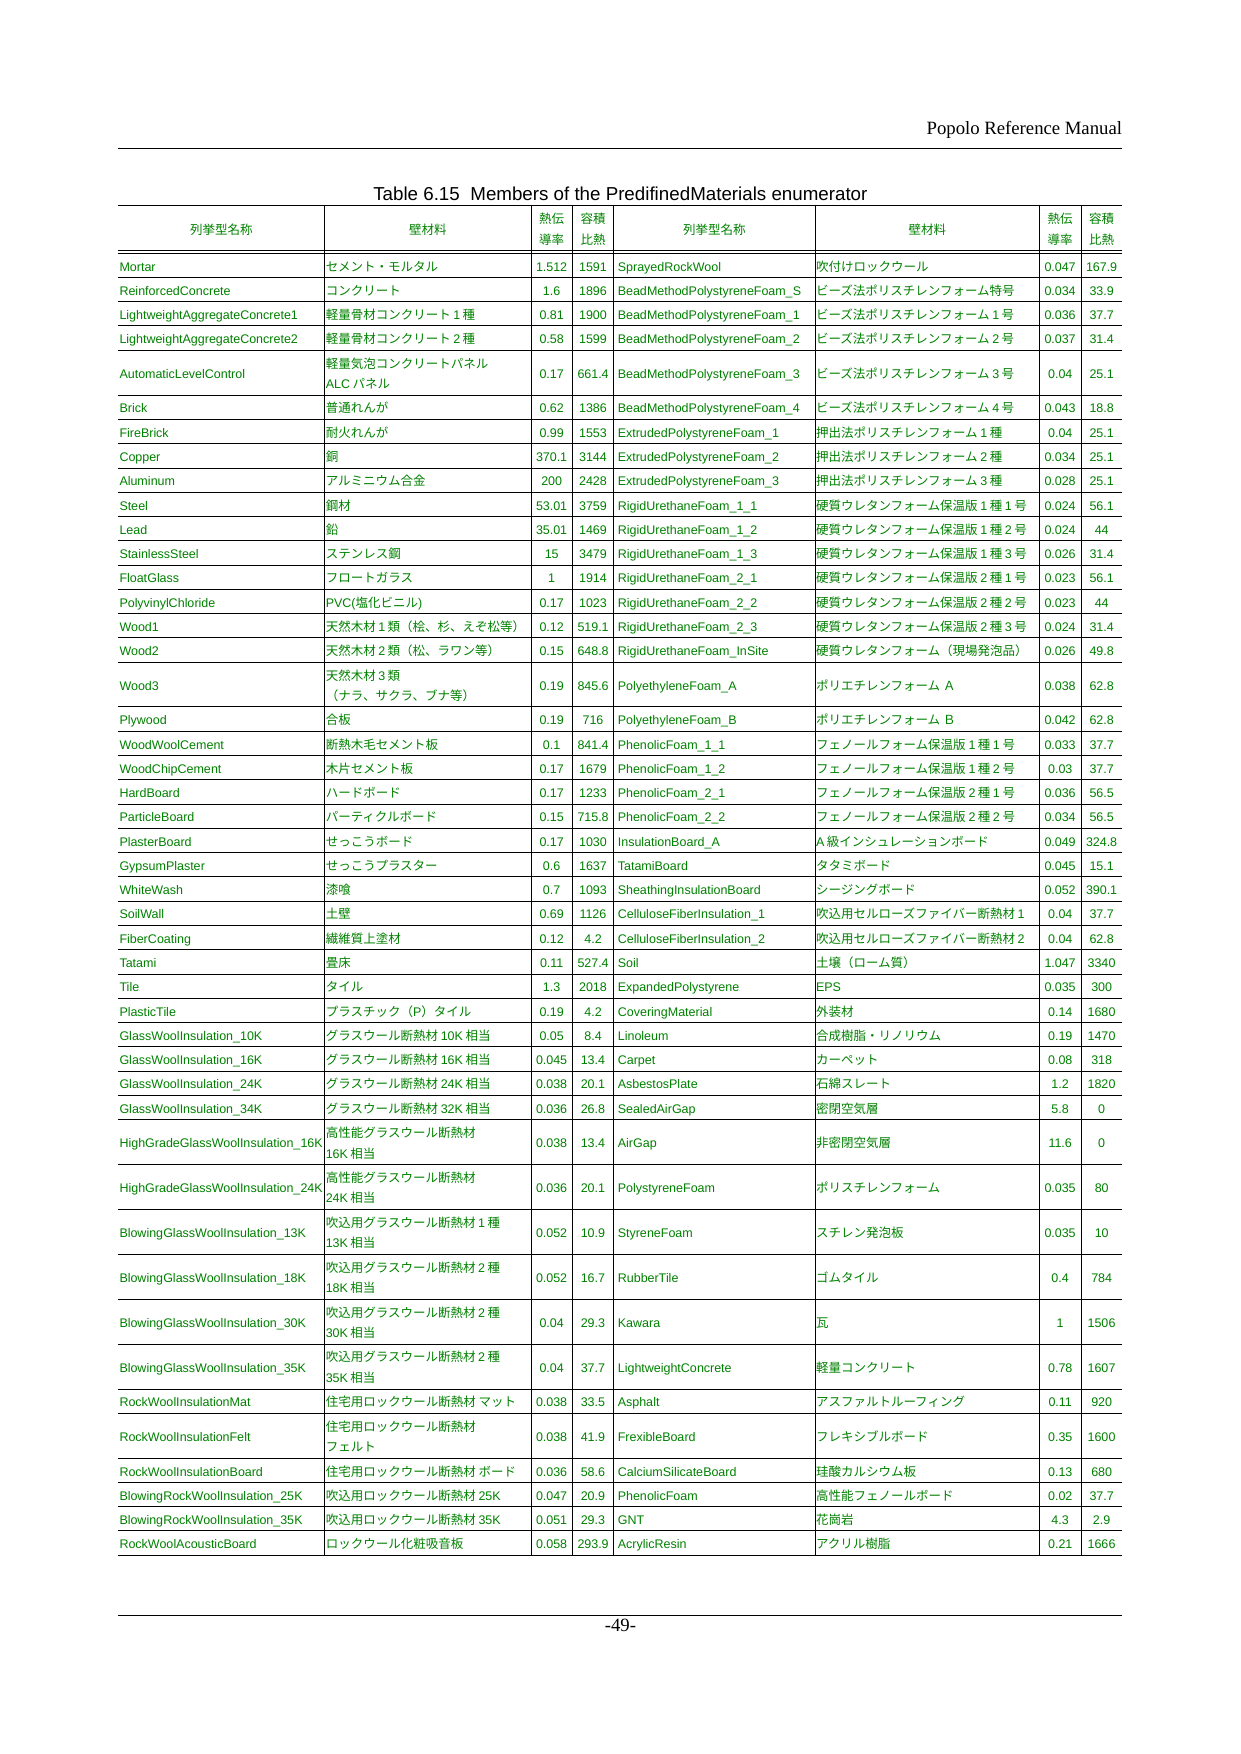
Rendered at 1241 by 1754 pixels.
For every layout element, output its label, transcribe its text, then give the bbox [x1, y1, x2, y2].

table_cell 普通れんが [325, 396, 531, 419]
table_cell ゴムタイル [816, 1255, 1039, 1299]
table_cell 31.4 [1082, 541, 1122, 564]
table_cell 合板 [325, 707, 531, 731]
table_cell ポリスチレンフォーム [816, 1165, 1039, 1209]
table_cell A級インシュレーションボード [816, 829, 1039, 852]
table_cell HighGradeGlassWoolInsulation_24K [118, 1165, 324, 1209]
table_cell FireBrick [118, 420, 324, 443]
table_cell RockWoolAcousticBoard [118, 1531, 324, 1555]
table_cell 住宅用ロックウール断熱材 ボード [325, 1459, 531, 1482]
table_cell 軽量骨材コンクリート2種 [325, 326, 531, 350]
table_cell 0.045 [532, 1047, 572, 1071]
table_cell BlowingRockWoolInsulation_35K [118, 1507, 324, 1530]
table_cell AutomaticLevelControl [118, 351, 324, 394]
table_cell PhenolicFoam [614, 1483, 815, 1506]
table_cell Copper [118, 444, 324, 467]
table_cell RockWoolInsulationMat [118, 1390, 324, 1413]
table_cell FrexibleBoard [614, 1414, 815, 1458]
table_cell PolyvinylChloride [118, 590, 324, 613]
table_cell SheathingInsulationBoard [614, 877, 815, 901]
table_cell 瓦 [816, 1300, 1039, 1343]
table_cell 324.8 [1082, 829, 1122, 852]
table_cell 1093 [573, 877, 613, 901]
table_cell 18.8 [1082, 396, 1122, 419]
table_cell 0.19 [532, 999, 572, 1022]
table_cell HighGradeGlassWoolInsulation_16K [118, 1120, 324, 1164]
table_cell 軽量気泡コンクリートパネル ALCパネル [325, 351, 531, 394]
table_cell 648.8 [573, 638, 613, 662]
table_cell RigidUrethaneFoam_1_3 [614, 541, 815, 564]
table_cell グラスウール断熱材 24K相当 [325, 1072, 531, 1095]
table_cell 1126 [573, 902, 613, 925]
table_cell Wood2 [118, 638, 324, 662]
table_cell 44 [1082, 590, 1122, 613]
table_cell 1386 [573, 396, 613, 419]
table_cell 13.4 [573, 1047, 613, 1071]
table_cell 0.17 [532, 756, 572, 779]
table_cell GlassWoolInsulation_34K [118, 1096, 324, 1119]
table_cell 300 [1082, 975, 1122, 998]
table_cell 0.78 [1040, 1345, 1081, 1388]
table_cell PolystyreneFoam [614, 1165, 815, 1209]
table_cell 4.3 [1040, 1507, 1081, 1530]
table_cell 天然木材3類 （ナラ、サクラ、ブナ等） [325, 663, 531, 706]
table_cell 845.6 [573, 663, 613, 706]
table_cell 0.7 [532, 877, 572, 901]
table_cell 木片セメント板 [325, 756, 531, 779]
table_cell 石綿スレート [816, 1072, 1039, 1095]
table_header 列挙型名称 [614, 206, 815, 250]
table_cell 吹込用グラスウール断熱材1種 13K相当 [325, 1210, 531, 1254]
table_cell PolyethyleneFoam_B [614, 707, 815, 731]
table_cell プラスチック（P）タイル [325, 999, 531, 1022]
table_cell 0.023 [1040, 590, 1081, 613]
table_cell 56.1 [1082, 493, 1122, 516]
table_cell 716 [573, 707, 613, 731]
table_cell 0.04 [1040, 902, 1081, 925]
table_cell Lead [118, 517, 324, 540]
table_cell 断熱木毛セメント板 [325, 732, 531, 755]
table_cell 0 [1082, 1120, 1122, 1164]
table_cell PhenolicFoam_2_2 [614, 805, 815, 828]
table_cell 1470 [1082, 1023, 1122, 1046]
table_cell 吹込用ロックウール断熱材 35K [325, 1507, 531, 1530]
table_cell RockWoolInsulationFelt [118, 1414, 324, 1458]
table_cell グラスウール断熱材 10K相当 [325, 1023, 531, 1046]
table_cell セメント・モルタル [325, 254, 531, 277]
table_cell 0.69 [532, 902, 572, 925]
table_cell 0.047 [532, 1483, 572, 1506]
table_cell 715.8 [573, 805, 613, 828]
table_cell ExtrudedPolystyreneFoam_3 [614, 469, 815, 492]
table_cell 44 [1082, 517, 1122, 540]
table_cell 高性能グラスウール断熱材 24K相当 [325, 1165, 531, 1209]
table_cell 37.7 [1082, 1483, 1122, 1506]
table_cell 56.5 [1082, 805, 1122, 828]
table_cell タイル [325, 975, 531, 998]
table_cell 0.04 [1040, 420, 1081, 443]
table_cell 高性能フェノールボード [816, 1483, 1039, 1506]
table_cell 1600 [1082, 1414, 1122, 1458]
table_cell Steel [118, 493, 324, 516]
table_cell WoodWoolCement [118, 732, 324, 755]
table_cell 318 [1082, 1047, 1122, 1071]
table_cell Asphalt [614, 1390, 815, 1413]
table_cell シージングボード [816, 877, 1039, 901]
table_cell ポリエチレンフォーム Ｂ [816, 707, 1039, 731]
table_cell 0.14 [1040, 999, 1081, 1022]
table_cell 0.038 [532, 1072, 572, 1095]
table_cell BlowingGlassWoolInsulation_35K [118, 1345, 324, 1388]
table_cell フェノールフォーム保温版 1種2号 [816, 756, 1039, 779]
table_cell 0.6 [532, 853, 572, 876]
table_cell 0.033 [1040, 732, 1081, 755]
table_cell 784 [1082, 1255, 1122, 1299]
table_cell 37.7 [1082, 902, 1122, 925]
table_cell 外装材 [816, 999, 1039, 1022]
table_cell 珪酸カルシウム板 [816, 1459, 1039, 1482]
table_cell 硬質ウレタンフォーム保温版1種3号 [816, 541, 1039, 564]
table_cell 0.036 [1040, 780, 1081, 803]
table_cell 0.058 [532, 1531, 572, 1555]
table_cell グラスウール断熱材 32K相当 [325, 1096, 531, 1119]
table_cell ビーズ法ポリスチレンフォーム2号 [816, 326, 1039, 350]
table_cell 3479 [573, 541, 613, 564]
table_cell AirGap [614, 1120, 815, 1164]
table_cell フェノールフォーム保温版 2種1号 [816, 780, 1039, 803]
table_cell 1666 [1082, 1531, 1122, 1555]
table_cell アルミニウム合金 [325, 469, 531, 492]
table_cell 16.7 [573, 1255, 613, 1299]
table_cell Brick [118, 396, 324, 419]
table_cell 0.035 [1040, 1165, 1081, 1209]
table_cell WoodChipCement [118, 756, 324, 779]
table_cell PolyethyleneFoam_A [614, 663, 815, 706]
table_cell 80 [1082, 1165, 1122, 1209]
table_cell 2428 [573, 469, 613, 492]
table_cell RigidUrethaneFoam_2_3 [614, 614, 815, 637]
table_cell 0.026 [1040, 541, 1081, 564]
table_cell 0.052 [532, 1210, 572, 1254]
table_cell 吹込用ロックウール断熱材 25K [325, 1483, 531, 1506]
table_cell 0.62 [532, 396, 572, 419]
table_cell 0.023 [1040, 566, 1081, 589]
table_cell フロートガラス [325, 566, 531, 589]
table_cell パーティクルボード [325, 805, 531, 828]
table_cell 押出法ポリスチレンフォーム1種 [816, 420, 1039, 443]
table_header 容積 比熱 [1082, 206, 1122, 250]
table_cell 20.1 [573, 1165, 613, 1209]
table_cell 0.026 [1040, 638, 1081, 662]
table_cell GypsumPlaster [118, 853, 324, 876]
table_cell CalciumSilicateBoard [614, 1459, 815, 1482]
table_cell GlassWoolInsulation_24K [118, 1072, 324, 1095]
table_cell PlasticTile [118, 999, 324, 1022]
table_cell 合成樹脂・リノリウム [816, 1023, 1039, 1046]
table_cell CelluloseFiberInsulation_1 [614, 902, 815, 925]
table_cell 0.17 [532, 829, 572, 852]
table_cell ExpandedPolystyrene [614, 975, 815, 998]
table_cell 13.4 [573, 1120, 613, 1164]
table_cell 住宅用ロックウール断熱材 フェルト [325, 1414, 531, 1458]
table_header 熱伝 導率 [1040, 206, 1081, 250]
table_cell 25.1 [1082, 469, 1122, 492]
table_cell 0.99 [532, 420, 572, 443]
table_cell ポリエチレンフォーム Ａ [816, 663, 1039, 706]
table_cell 鋼材 [325, 493, 531, 516]
table_cell 1030 [573, 829, 613, 852]
table_cell 1900 [573, 302, 613, 325]
table_cell 0.17 [532, 780, 572, 803]
table_cell LightweightAggregateConcrete2 [118, 326, 324, 350]
table_cell 62.8 [1082, 926, 1122, 949]
table_cell 0.02 [1040, 1483, 1081, 1506]
table_cell せっこうボード [325, 829, 531, 852]
table_cell 37.7 [1082, 302, 1122, 325]
table_cell アクリル樹脂 [816, 1531, 1039, 1555]
table_cell 硬質ウレタンフォーム保温版2種3号 [816, 614, 1039, 637]
table_cell 56.5 [1082, 780, 1122, 803]
table_cell 370.1 [532, 444, 572, 467]
table_cell 1.047 [1040, 950, 1081, 973]
table_cell 37.7 [1082, 756, 1122, 779]
table_cell 0.12 [532, 614, 572, 637]
table_cell CelluloseFiberInsulation_2 [614, 926, 815, 949]
table_cell 841.4 [573, 732, 613, 755]
table_cell コンクリート [325, 278, 531, 301]
table_cell 1820 [1082, 1072, 1122, 1095]
table_cell 0.047 [1040, 254, 1081, 277]
table_cell ParticleBoard [118, 805, 324, 828]
table_cell 0.58 [532, 326, 572, 350]
table_cell Kawara [614, 1300, 815, 1343]
table_cell PhenolicFoam_2_1 [614, 780, 815, 803]
table_cell 26.8 [573, 1096, 613, 1119]
table_cell カーペット [816, 1047, 1039, 1071]
table_cell 軽量骨材コンクリート1種 [325, 302, 531, 325]
table_cell 耐火れんが [325, 420, 531, 443]
table_cell 押出法ポリスチレンフォーム3種 [816, 469, 1039, 492]
table_cell 花崗岩 [816, 1507, 1039, 1530]
table_cell Mortar [118, 254, 324, 277]
table_cell 吹込用グラスウール断熱材2種 18K相当 [325, 1255, 531, 1299]
table_cell EPS [816, 975, 1039, 998]
table_cell タタミボード [816, 853, 1039, 876]
table_cell 33.5 [573, 1390, 613, 1413]
table_cell 0.04 [532, 1345, 572, 1388]
table_cell 0.03 [1040, 756, 1081, 779]
table_cell 0.17 [532, 590, 572, 613]
table_cell 0.08 [1040, 1047, 1081, 1071]
table_cell 29.3 [573, 1300, 613, 1343]
table_cell PlasterBoard [118, 829, 324, 852]
table_cell 527.4 [573, 950, 613, 973]
table_cell 1233 [573, 780, 613, 803]
table_cell 1553 [573, 420, 613, 443]
table_cell BeadMethodPolystyreneFoam_S [614, 278, 815, 301]
table_cell 0.19 [532, 707, 572, 731]
table_cell 0.034 [1040, 278, 1081, 301]
table_cell StainlessSteel [118, 541, 324, 564]
table_cell 8.4 [573, 1023, 613, 1046]
table_cell FloatGlass [118, 566, 324, 589]
table_cell RigidUrethaneFoam_1_2 [614, 517, 815, 540]
table_cell 5.8 [1040, 1096, 1081, 1119]
table_cell 1679 [573, 756, 613, 779]
table_cell Soil [614, 950, 815, 973]
table_cell 37.7 [1082, 732, 1122, 755]
table_cell 0.045 [1040, 853, 1081, 876]
table_cell 0.036 [532, 1165, 572, 1209]
table_cell 0.036 [532, 1096, 572, 1119]
table_cell 20.1 [573, 1072, 613, 1095]
table_cell 鉛 [325, 517, 531, 540]
table_cell 10.9 [573, 1210, 613, 1254]
table_cell PhenolicFoam_1_1 [614, 732, 815, 755]
table_cell 0.038 [532, 1414, 572, 1458]
table_cell 土壌（ローム質） [816, 950, 1039, 973]
table_cell 1637 [573, 853, 613, 876]
table_cell 吹付けロックウール [816, 254, 1039, 277]
table_cell 0.038 [532, 1120, 572, 1164]
table_cell Wood1 [118, 614, 324, 637]
table_cell 0.051 [532, 1507, 572, 1530]
table_cell TatamiBoard [614, 853, 815, 876]
table_cell RubberTile [614, 1255, 815, 1299]
table_cell ステンレス鋼 [325, 541, 531, 564]
table_cell 0.036 [532, 1459, 572, 1482]
table_cell 0.21 [1040, 1531, 1081, 1555]
table_cell 20.9 [573, 1483, 613, 1506]
table_cell 1 [1040, 1300, 1081, 1343]
table_header 壁材料 [816, 206, 1039, 250]
table_cell 0.05 [532, 1023, 572, 1046]
table_cell 1680 [1082, 999, 1122, 1022]
table_cell 0.15 [532, 805, 572, 828]
table_cell BlowingRockWoolInsulation_25K [118, 1483, 324, 1506]
table_cell 0.049 [1040, 829, 1081, 852]
table_cell 293.9 [573, 1531, 613, 1555]
table_cell 1.2 [1040, 1072, 1081, 1095]
table_cell 29.3 [573, 1507, 613, 1530]
table_cell BeadMethodPolystyreneFoam_4 [614, 396, 815, 419]
table_cell 0 [1082, 1096, 1122, 1119]
table_cell 519.1 [573, 614, 613, 637]
table_cell 天然木材1類（桧、杉、えぞ松等） [325, 614, 531, 637]
table_cell 0.028 [1040, 469, 1081, 492]
table_cell 1607 [1082, 1345, 1122, 1388]
table_cell 0.11 [1040, 1390, 1081, 1413]
table_cell 41.9 [573, 1414, 613, 1458]
table_cell AcrylicResin [614, 1531, 815, 1555]
table_cell 繊維質上塗材 [325, 926, 531, 949]
table_cell 0.11 [532, 950, 572, 973]
table_cell ロックウール化粧吸音板 [325, 1531, 531, 1555]
table_cell 0.19 [1040, 1023, 1081, 1046]
table_cell 2018 [573, 975, 613, 998]
table_cell 0.024 [1040, 614, 1081, 637]
table_cell HardBoard [118, 780, 324, 803]
table_cell 軽量コンクリート [816, 1345, 1039, 1388]
table_cell 3759 [573, 493, 613, 516]
table_cell Aluminum [118, 469, 324, 492]
table_header 壁材料 [325, 206, 531, 250]
table_header 列挙型名称 [118, 206, 324, 250]
table_cell 10 [1082, 1210, 1122, 1254]
table_cell 2.9 [1082, 1507, 1122, 1530]
table_cell せっこうプラスター [325, 853, 531, 876]
table_cell 0.036 [1040, 302, 1081, 325]
table_cell 吹込用セルローズファイバー断熱材2 [816, 926, 1039, 949]
table_cell 0.024 [1040, 493, 1081, 516]
table_cell AsbestosPlate [614, 1072, 815, 1095]
table_cell 硬質ウレタンフォーム保温版2種1号 [816, 566, 1039, 589]
table_cell 非密閉空気層 [816, 1120, 1039, 1164]
table_cell LightweightConcrete [614, 1345, 815, 1388]
table_cell 1 [532, 566, 572, 589]
table_cell BeadMethodPolystyreneFoam_3 [614, 351, 815, 394]
table_cell 3144 [573, 444, 613, 467]
table_cell BlowingGlassWoolInsulation_18K [118, 1255, 324, 1299]
table_cell 0.037 [1040, 326, 1081, 350]
table_cell 硬質ウレタンフォーム保温版1種2号 [816, 517, 1039, 540]
table_cell Carpet [614, 1047, 815, 1071]
table_cell RigidUrethaneFoam_InSite [614, 638, 815, 662]
table_cell 1599 [573, 326, 613, 350]
table_cell 25.1 [1082, 351, 1122, 394]
table_cell 硬質ウレタンフォーム保温版2種2号 [816, 590, 1039, 613]
table_cell 0.034 [1040, 444, 1081, 467]
table_cell 1591 [573, 254, 613, 277]
table_cell Tile [118, 975, 324, 998]
table_cell SoilWall [118, 902, 324, 925]
table_cell 0.04 [532, 1300, 572, 1343]
table_cell 0.052 [1040, 877, 1081, 901]
table_cell 680 [1082, 1459, 1122, 1482]
table_cell 25.1 [1082, 420, 1122, 443]
table_cell 0.042 [1040, 707, 1081, 731]
table_cell Plywood [118, 707, 324, 731]
table_cell 0.04 [1040, 351, 1081, 394]
table_cell 0.052 [532, 1255, 572, 1299]
table_cell GlassWoolInsulation_16K [118, 1047, 324, 1071]
table_cell フレキシブルボード [816, 1414, 1039, 1458]
table_cell 0.034 [1040, 805, 1081, 828]
table_cell 天然木材2類（松、ラワン等） [325, 638, 531, 662]
table_cell 0.043 [1040, 396, 1081, 419]
table_cell 33.9 [1082, 278, 1122, 301]
table_cell 49.8 [1082, 638, 1122, 662]
table_cell 吹込用グラスウール断熱材2種 35K相当 [325, 1345, 531, 1388]
table_cell 1.3 [532, 975, 572, 998]
table_cell 吹込用セルローズファイバー断熱材1 [816, 902, 1039, 925]
table_cell 0.038 [532, 1390, 572, 1413]
table_cell RockWoolInsulationBoard [118, 1459, 324, 1482]
table_cell 1.6 [532, 278, 572, 301]
table_cell 1506 [1082, 1300, 1122, 1343]
table_cell 1023 [573, 590, 613, 613]
table_cell Tatami [118, 950, 324, 973]
table_cell 0.35 [1040, 1414, 1081, 1458]
table_cell ExtrudedPolystyreneFoam_1 [614, 420, 815, 443]
table_cell ビーズ法ポリスチレンフォーム1号 [816, 302, 1039, 325]
table_cell 37.7 [573, 1345, 613, 1388]
table_cell 15 [532, 541, 572, 564]
table_cell Linoleum [614, 1023, 815, 1046]
table_cell 押出法ポリスチレンフォーム2種 [816, 444, 1039, 467]
table_cell スチレン発泡板 [816, 1210, 1039, 1254]
table_cell 0.035 [1040, 975, 1081, 998]
table_cell 167.9 [1082, 254, 1122, 277]
table_cell フェノールフォーム保温版 2種2号 [816, 805, 1039, 828]
table_cell 1914 [573, 566, 613, 589]
table_cell 硬質ウレタンフォーム（現場発泡品） [816, 638, 1039, 662]
table_cell 1896 [573, 278, 613, 301]
table_cell 31.4 [1082, 326, 1122, 350]
table_cell PVC(塩化ビニル) [325, 590, 531, 613]
table_cell 住宅用ロックウール断熱材 マット [325, 1390, 531, 1413]
table_cell 1469 [573, 517, 613, 540]
table_cell 0.19 [532, 663, 572, 706]
table_cell RigidUrethaneFoam_2_1 [614, 566, 815, 589]
table_cell RigidUrethaneFoam_1_1 [614, 493, 815, 516]
table_cell 4.2 [573, 926, 613, 949]
table_cell SprayedRockWool [614, 254, 815, 277]
table_cell LightweightAggregateConcrete1 [118, 302, 324, 325]
table_cell ReinforcedConcrete [118, 278, 324, 301]
table_cell 58.6 [573, 1459, 613, 1482]
table_cell Wood3 [118, 663, 324, 706]
table_cell 0.4 [1040, 1255, 1081, 1299]
table_cell 0.13 [1040, 1459, 1081, 1482]
table_cell 0.81 [532, 302, 572, 325]
table_cell 0.15 [532, 638, 572, 662]
table_header 容積 比熱 [573, 206, 613, 250]
table_cell BeadMethodPolystyreneFoam_2 [614, 326, 815, 350]
table_cell 硬質ウレタンフォーム保温版1種1号 [816, 493, 1039, 516]
table_cell 0.035 [1040, 1210, 1081, 1254]
table_cell BlowingGlassWoolInsulation_30K [118, 1300, 324, 1343]
table_cell 4.2 [573, 999, 613, 1022]
table_cell BlowingGlassWoolInsulation_13K [118, 1210, 324, 1254]
table_cell グラスウール断熱材 16K相当 [325, 1047, 531, 1071]
table_cell 土壁 [325, 902, 531, 925]
table_cell 0.024 [1040, 517, 1081, 540]
table_cell 0.17 [532, 351, 572, 394]
table_cell ExtrudedPolystyreneFoam_2 [614, 444, 815, 467]
table_cell 漆喰 [325, 877, 531, 901]
table_cell RigidUrethaneFoam_2_2 [614, 590, 815, 613]
table_cell ビーズ法ポリスチレンフォーム特号 [816, 278, 1039, 301]
table_cell 3340 [1082, 950, 1122, 973]
table_cell 11.6 [1040, 1120, 1081, 1164]
table_cell 920 [1082, 1390, 1122, 1413]
table_cell 53.01 [532, 493, 572, 516]
table_cell 0.1 [532, 732, 572, 755]
table_cell 56.1 [1082, 566, 1122, 589]
table_cell 62.8 [1082, 707, 1122, 731]
table_cell 銅 [325, 444, 531, 467]
text Table 6.15 Members of the PredifinedMaterials enumerator [118, 184, 1122, 204]
table_cell ハードボード [325, 780, 531, 803]
table_cell 390.1 [1082, 877, 1122, 901]
table_cell GlassWoolInsulation_10K [118, 1023, 324, 1046]
table_cell 25.1 [1082, 444, 1122, 467]
table_cell PhenolicFoam_1_2 [614, 756, 815, 779]
table_cell 0.12 [532, 926, 572, 949]
table_cell 15.1 [1082, 853, 1122, 876]
table_cell GNT [614, 1507, 815, 1530]
table_cell StyreneFoam [614, 1210, 815, 1254]
table_cell フェノールフォーム保温版 1種1号 [816, 732, 1039, 755]
table_cell SealedAirGap [614, 1096, 815, 1119]
table_cell 661.4 [573, 351, 613, 394]
table_cell 畳床 [325, 950, 531, 973]
table_cell InsulationBoard_A [614, 829, 815, 852]
table_cell WhiteWash [118, 877, 324, 901]
table_cell ビーズ法ポリスチレンフォーム4号 [816, 396, 1039, 419]
table_cell FiberCoating [118, 926, 324, 949]
table_header 熱伝 導率 [532, 206, 572, 250]
table_cell 高性能グラスウール断熱材 16K相当 [325, 1120, 531, 1164]
table_cell アスファルトルーフィング [816, 1390, 1039, 1413]
table_cell ビーズ法ポリスチレンフォーム3号 [816, 351, 1039, 394]
table_cell 62.8 [1082, 663, 1122, 706]
table_cell 31.4 [1082, 614, 1122, 637]
table_cell 200 [532, 469, 572, 492]
table_cell 35.01 [532, 517, 572, 540]
table_cell 0.04 [1040, 926, 1081, 949]
table_cell CoveringMaterial [614, 999, 815, 1022]
table_cell 密閉空気層 [816, 1096, 1039, 1119]
table_cell 1.512 [532, 254, 572, 277]
table_cell 吹込用グラスウール断熱材2種 30K相当 [325, 1300, 531, 1343]
table_cell BeadMethodPolystyreneFoam_1 [614, 302, 815, 325]
table_cell 0.038 [1040, 663, 1081, 706]
